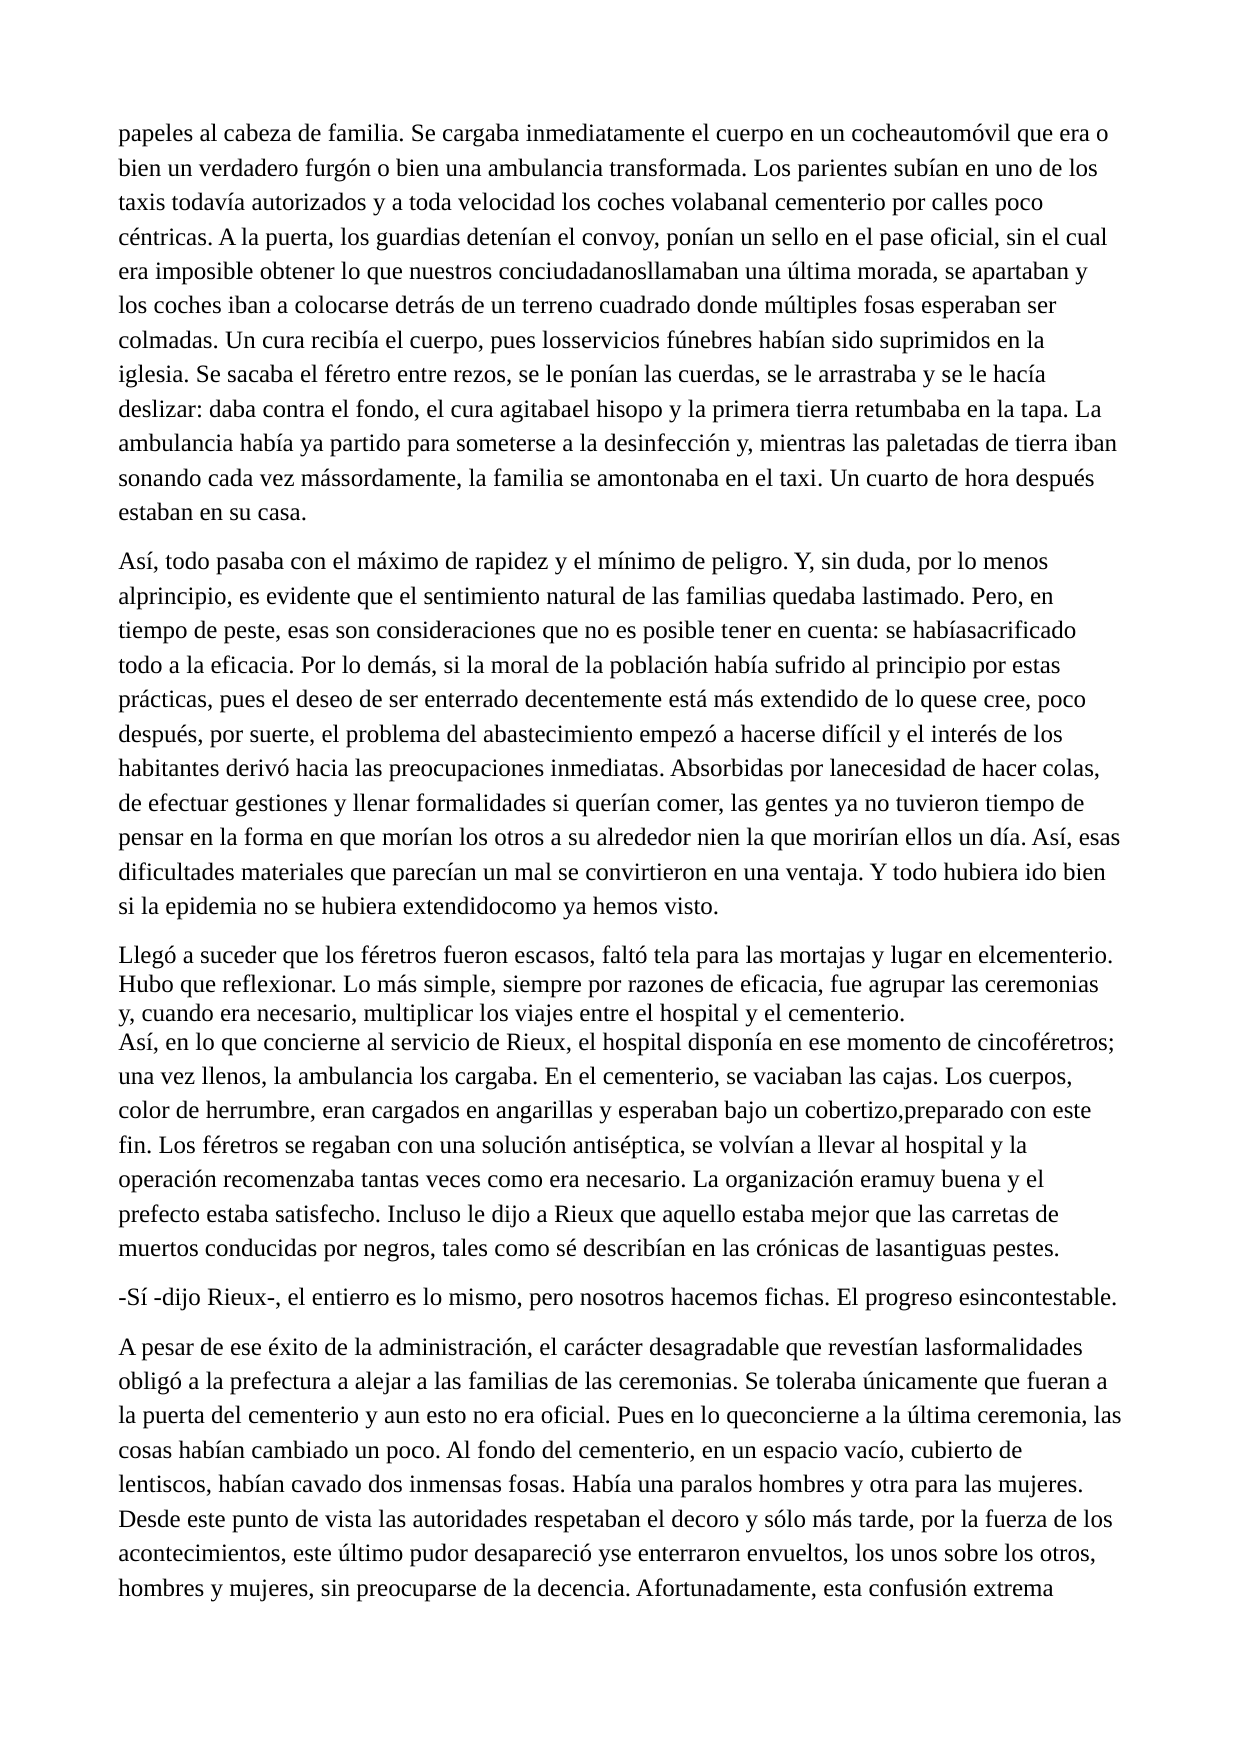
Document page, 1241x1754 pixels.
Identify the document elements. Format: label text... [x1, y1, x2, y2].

text Llegó a suceder que los féretros fueron escasos, faltó tela para las mortajas y lugar en elcementerio. Hubo que reflexionar. Lo más simple, siempre por razones de eficacia, fue agrupar las ceremonias y, cuando era necesario, multiplicar los viajes entre el hospital y el cementerio. [118, 940, 1122, 1027]
text A pesar de ese éxito de la administración, el carácter desagradable que revestían lasformalidades obligó a la prefectura a alejar a las familias de las ceremonias. Se toleraba únicamente que fueran a la puerta del cementerio y aun esto no era oficial. Pues en lo queconcierne a la última ceremonia, las cosas habían cambiado un poco. Al fondo del cementerio, en un espacio vacío, cubierto de lentiscos, habían cavado dos inmensas fosas. Había una paralos hombres y otra para las mujeres. Desde este punto de vista las autoridades respetaban el decoro y sólo más tarde, por la fuerza de los acontecimientos, este último pudor desapareció yse enterraron envueltos, los unos sobre los otros, hombres y mujeres, sin preocuparse de la decencia. Afortunadamente, esta confusión extrema [118, 1332, 1122, 1602]
text Así, todo pasaba con el máximo de rapidez y el mínimo de peligro. Y, sin duda, por lo menos alprincipio, es evidente que el sentimiento natural de las familias quedaba lastimado. Pero, en tiempo de peste, esas son consideraciones que no es posible tener en cuenta: se habíasacrificado todo a la eficacia. Por lo demás, si la moral de la población había sufrido al principio por estas prácticas, pues el deseo de ser enterrado decentemente está más extendido de lo quese cree, poco después, por suerte, el problema del abastecimiento empezó a hacerse difícil y el interés de los habitantes derivó hacia las preocupaciones inmediatas. Absorbidas por lanecesidad de hacer colas, de efectuar gestiones y llenar formalidades si querían comer, las gentes ya no tuvieron tiempo de pensar en la forma en que morían los otros a su alrededor nien la que morirían ellos un día. Así, esas dificultades materiales que parecían un mal se convirtieron en una ventaja. Y todo hubiera ido bien si la epidemia no se hubiera extendidocomo ya hemos visto. [118, 546, 1122, 920]
text papeles al cabeza de familia. Se cargaba inmediatamente el cuerpo en un cocheautomóvil que era o bien un verdadero furgón o bien una ambulancia transformada. Los parientes subían en uno de los taxis todavía autorizados y a toda velocidad los coches volabanal cementerio por calles poco céntricas. A la puerta, los guardias detenían el convoy, ponían un sello en el pase oficial, sin el cual era imposible obtener lo que nuestros conciudadanosllamaban una última morada, se apartaban y los coches iban a colocarse detrás de un terreno cuadrado donde múltiples fosas esperaban ser colmadas. Un cura recibía el cuerpo, pues losservicios fúnebres habían sido suprimidos en la iglesia. Se sacaba el féretro entre rezos, se le ponían las cuerdas, se le arrastraba y se le hacía deslizar: daba contra el fondo, el cura agitabael hisopo y la primera tierra retumbaba en la tapa. La ambulancia había ya partido para someterse a la desinfección y, mientras las paletadas de tierra iban sonando cada vez mássordamente, la familia se amontonaba en el taxi. Un cuarto de hora después estaban en su casa. [118, 118, 1122, 526]
text -Sí -dijo Rieux-, el entierro es lo mismo, pero nosotros hacemos fichas. El progreso esincontestable. [118, 1282, 1122, 1311]
text Así, en lo que concierne al servicio de Rieux, el hospital disponía en ese momento de cincoféretros; una vez llenos, la ambulancia los cargaba. En el cementerio, se vaciaban las cajas. Los cuerpos, color de herrumbre, eran cargados en angarillas y esperaban bajo un cobertizo,preparado con este fin. Los féretros se regaban con una solución antiséptica, se volvían a llevar al hospital y la operación recomenzaba tantas veces como era necesario. La organización eramuy buena y el prefecto estaba satisfecho. Incluso le dijo a Rieux que aquello estaba mejor que las carretas de muertos conducidas por negros, tales como sé describían en las crónicas de lasantiguas pestes. [118, 1027, 1122, 1262]
